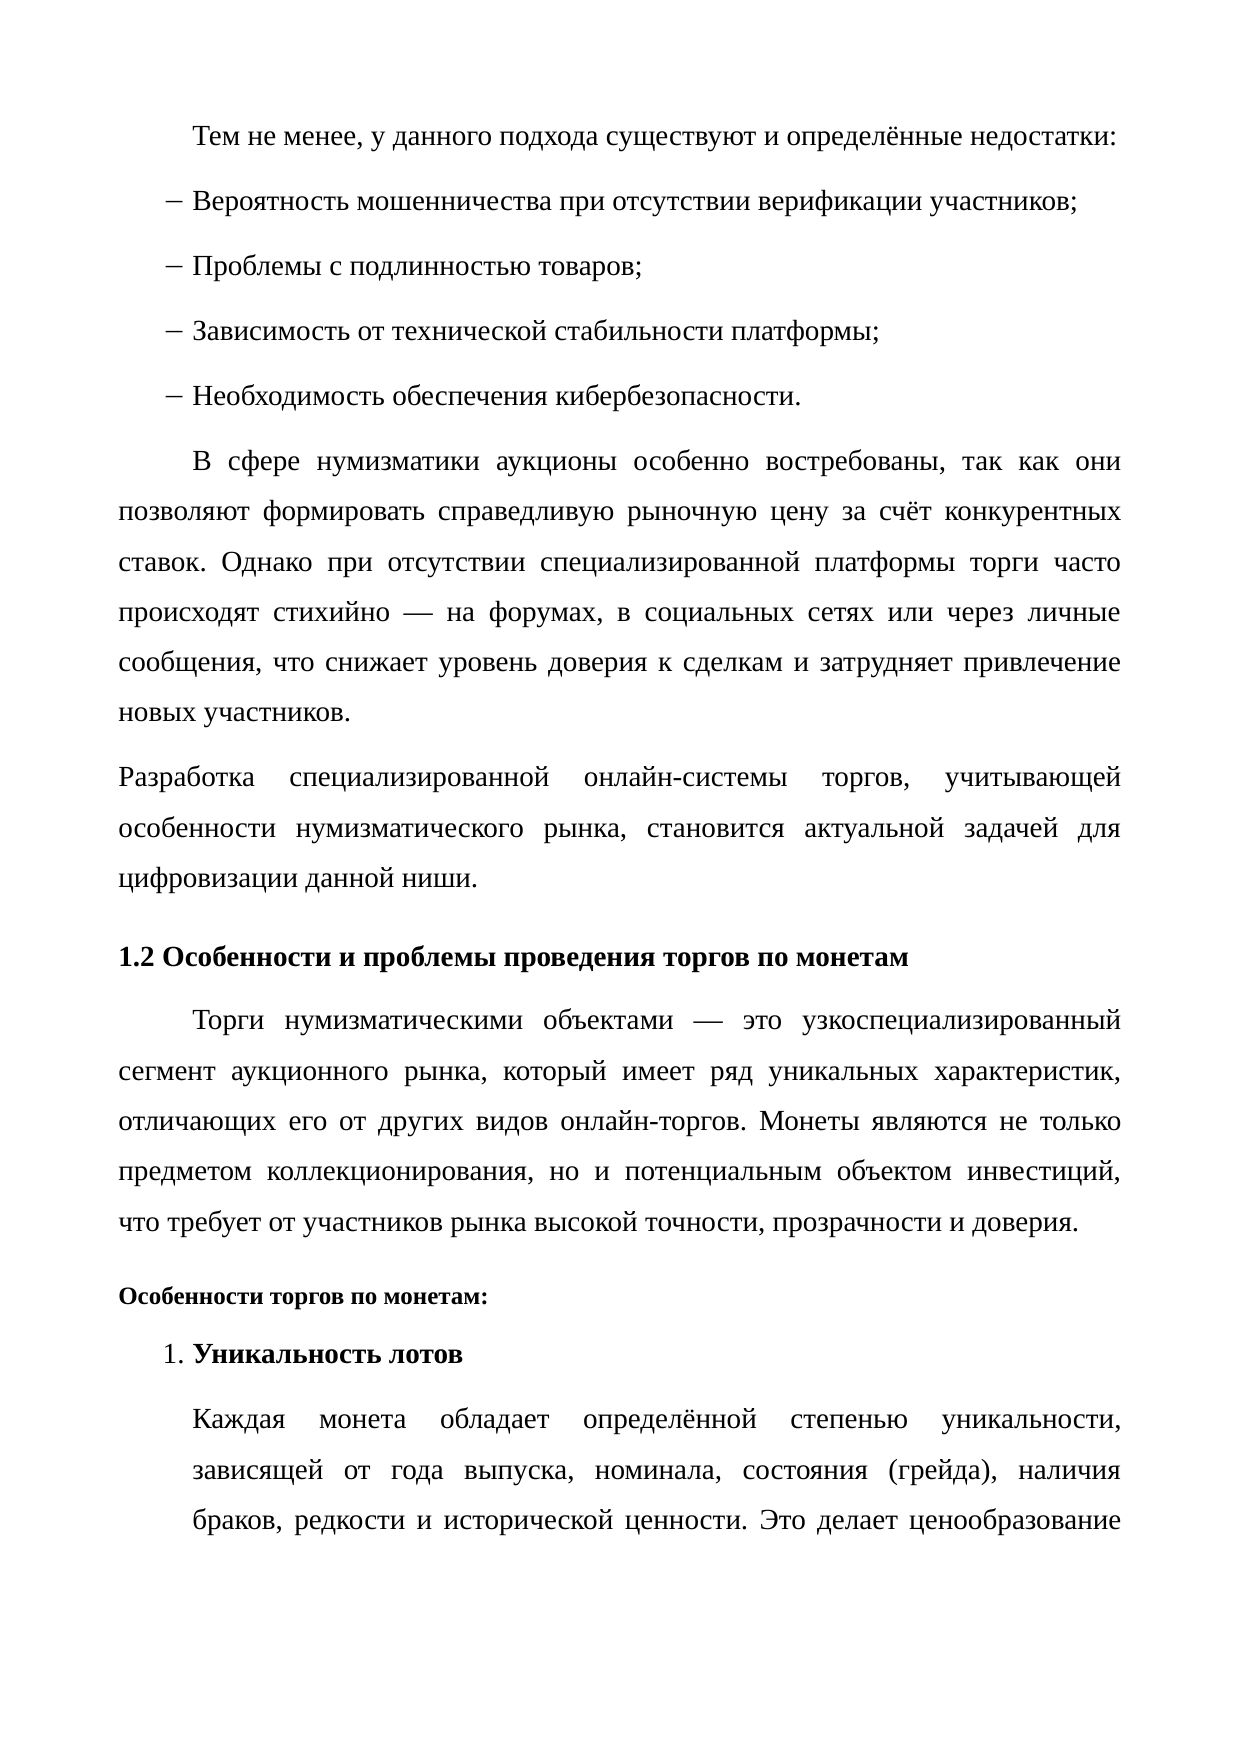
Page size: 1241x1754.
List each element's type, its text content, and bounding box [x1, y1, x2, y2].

list Вероятность мошенничества при отсутствии верификации участников; [162, 183, 1122, 217]
text В сфере нумизматики аукционы особенно востребованы, так как они позволяют формировать справедливую рыночную цену за счёт конкурентных ставок. Однако при отсутствии специализированной платформы торги часто происходят стихийно — на форумах, в социальных сетях или через личные сообщения, что снижает уровень доверия к сделкам и затрудняет привлечение новых участников. [118, 443, 1122, 728]
list Необходимость обеспечения кибербезопасности. [162, 378, 1122, 412]
subtitle 1.2 Особенности и проблемы проведения торгов по монетам [118, 939, 1122, 973]
list Уникальность лотов [162, 1337, 1122, 1370]
list Зависимость от технической стабильности платформы; [162, 313, 1122, 347]
list Проблемы с подлинностью товаров; [162, 248, 1122, 282]
text Торги нумизматическими объектами — это узкоспециализированный сегмент аукционного рынка, который имеет ряд уникальных характеристик, отличающих его от других видов онлайн-торгов. Монеты являются не только предметом коллекционирования, но и потенциальным объектом инвестиций, что требует от участников рынка высокой точности, прозрачности и доверия. [118, 1002, 1122, 1237]
subtitle Особенности торгов по монетам: [118, 1281, 1122, 1310]
text Разработка специализированной онлайн-системы торгов, учитывающей особенности нумизматического рынка, становится актуальной задачей для цифровизации данной ниши. [118, 759, 1122, 894]
list Каждая монета обладает определённой степенью уникальности, зависящей от года выпуска, номинала, состояния (грейда), наличия браков, редкости и исторической ценности. Это делает ценообразование [162, 1402, 1122, 1536]
text Тем не менее, у данного подхода существуют и определённые недостатки: [118, 118, 1122, 152]
